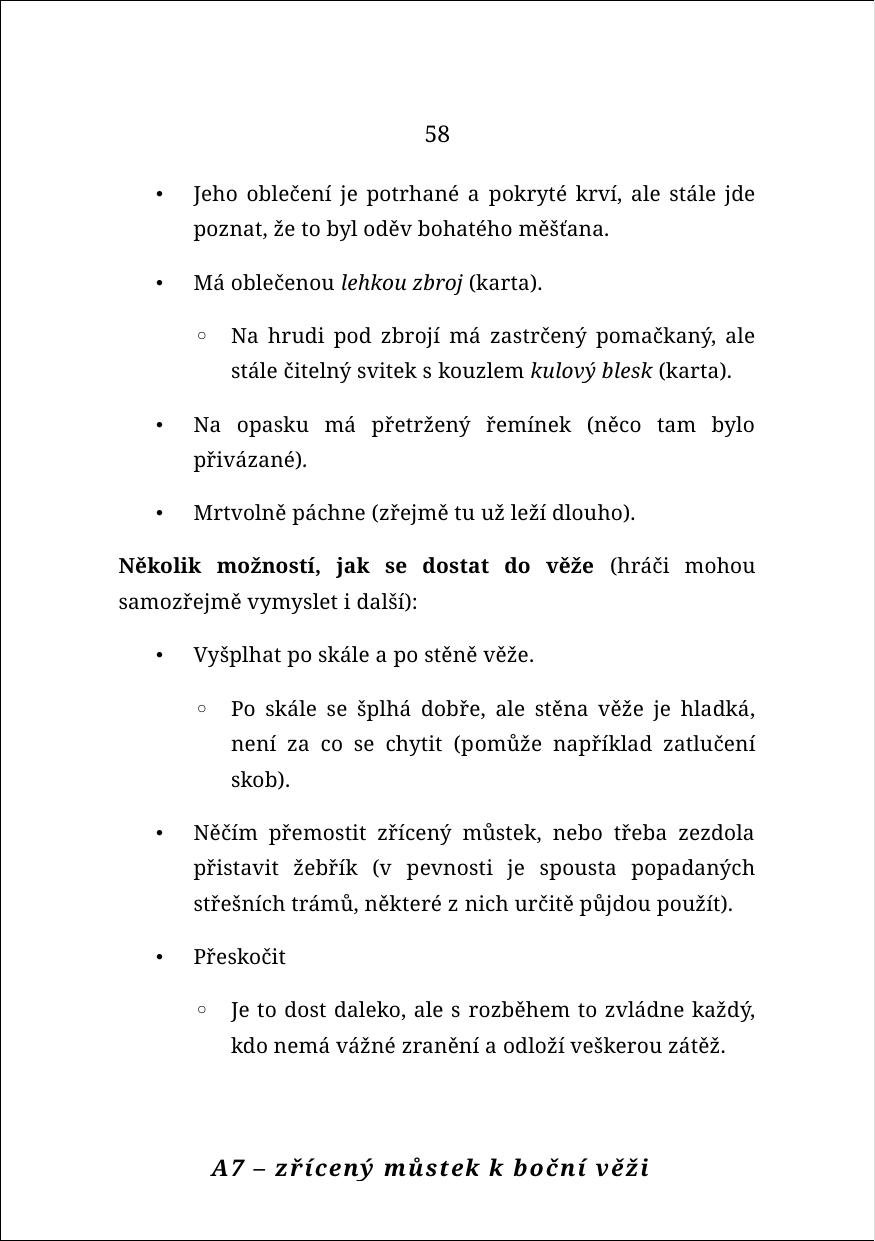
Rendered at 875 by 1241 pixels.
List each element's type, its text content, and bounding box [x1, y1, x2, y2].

list Přeskočit [156, 942, 756, 971]
list Na hrudi pod zbrojí má zastrčený pomačkaný, ale stále čitelný svitek s⁠ kouzlem kulový blesk (karta). [193, 321, 756, 385]
list Vyšplhat po skále a⁠ po stěně věže. [156, 640, 756, 669]
list Je to dost daleko, ale s⁠ rozběhem to zvládne každý, kdo nemá vážné zranění a⁠ odloží veškerou zátěž. [193, 995, 756, 1059]
list Má oblečenou lehkou zbroj (karta). [156, 268, 756, 296]
list Mrtvolně páchne (zřejmě tu už leží dlouho). [156, 498, 756, 527]
list Na opasku má přetržený řemínek (něco tam bylo přivázané). [156, 410, 756, 474]
text Několik možností, jak se dostat do věže (hráči mohou samozřejmě vymyslet i⁠ další): [118, 552, 756, 616]
list Jeho oblečení je potrhané a⁠ pokryté krví, ale stále jde poznat, že to byl oděv bohatého měšťana. [156, 179, 756, 243]
list Něčím přemostit zřícený můstek, nebo třeba zezdola přistavit žebřík (v⁠ pevnosti je spousta popadaných střešních trámů, některé z⁠ nich určitě půjdou použít). [156, 818, 756, 917]
list Po skále se šplhá dobře, ale stěna věže je hladká, není za co se chytit (pomůže například zatlučení skob). [193, 694, 756, 793]
